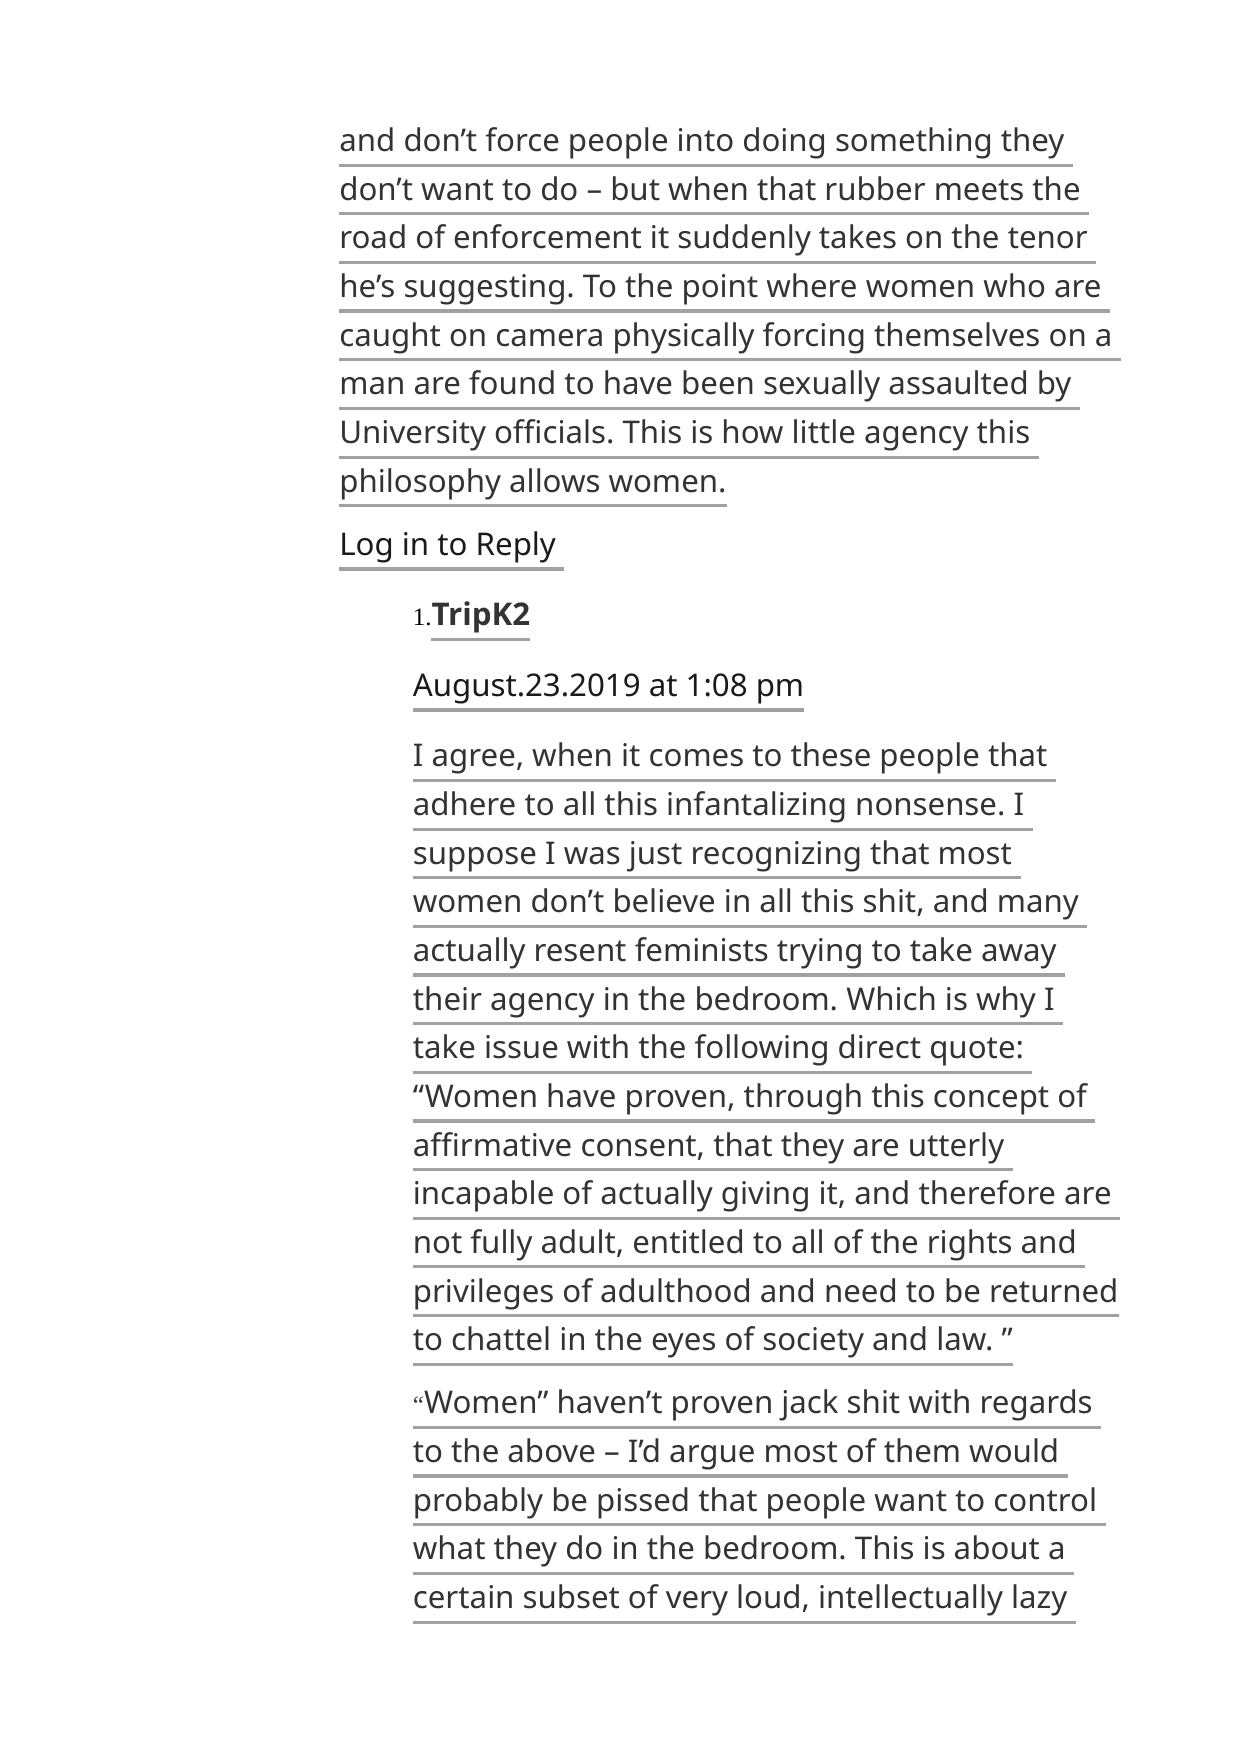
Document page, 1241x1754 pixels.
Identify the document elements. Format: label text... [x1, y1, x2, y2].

list “Women” haven’t proven jack shit with regards to the above – I’d argue most of them would probably be pissed that people want to control what they do in the bedroom. This is about a certain subset of very loud, intellectually lazy [118, 1380, 1122, 1624]
list Log in to Reply [118, 522, 1122, 571]
list August.23.2019 at 1:08 pm [118, 663, 1122, 712]
list TripK2 [118, 592, 1122, 641]
list I agree, when it comes to these people that adhere to all this infantalizing nonsense. I suppose I was just recognizing that most women don’t believe in all this shit, and many actually resent feminists trying to take away their agency in the bedroom. Which is why I take issue with the following direct quote: “Women have proven, through this concept of affirmative consent, that they are utterly incapable of actually giving it, and therefore are not fully adult, entitled to all of the rights and privileges of adulthood and need to be returned to chattel in the eyes of society and law. ” [118, 733, 1122, 1366]
list and don’t force people into doing something they don’t want to do – but when that rubber meets the road of enforcement it suddenly takes on the tenor he’s suggesting. To the point where women who are caught on camera physically forcing themselves on a man are found to have been sexually assaulted by University officials. This is how little agency this philosophy allows women. [118, 118, 1122, 507]
